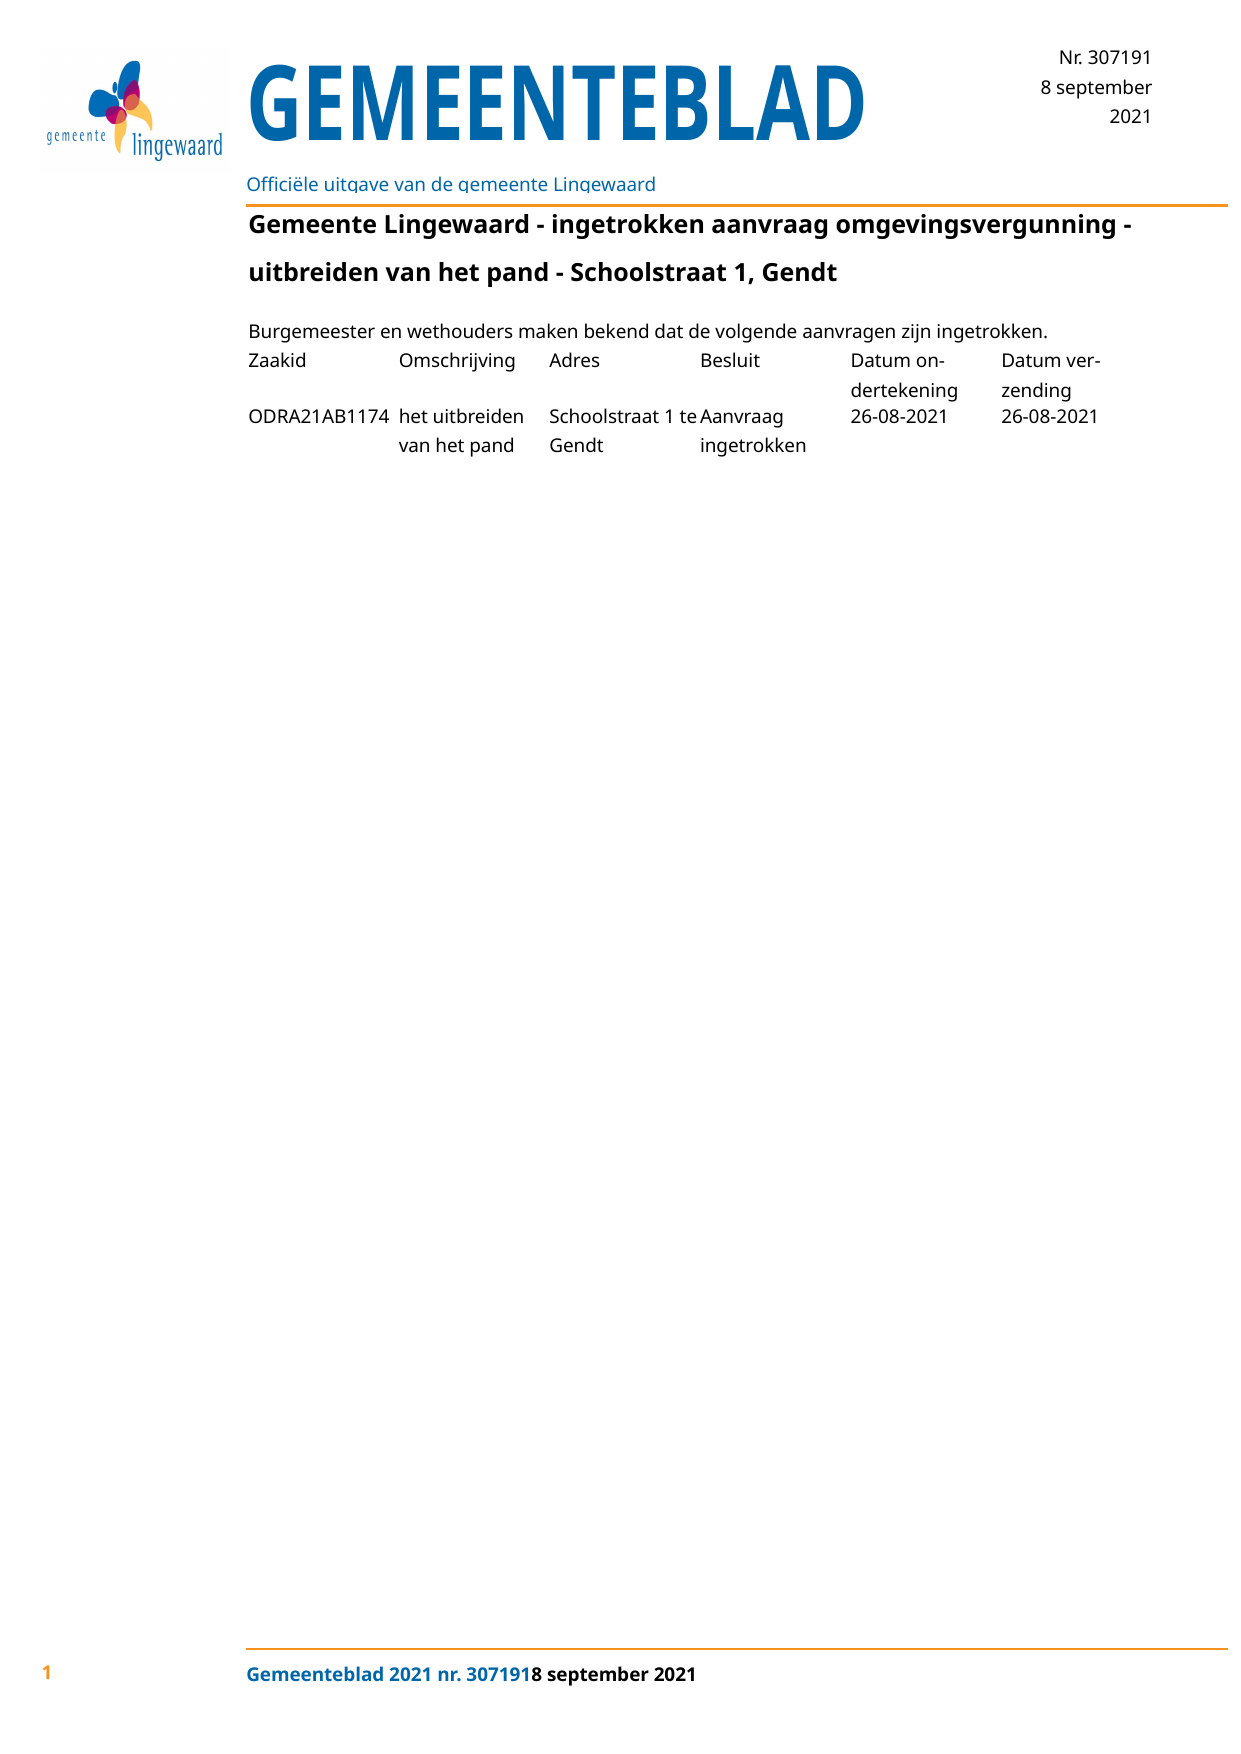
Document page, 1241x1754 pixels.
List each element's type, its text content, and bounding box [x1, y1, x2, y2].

table_header Datum ver-zending [1001, 348, 1152, 403]
table_header Adres [549, 348, 700, 403]
table_header Zaakid [248, 348, 398, 403]
table_cell Schoolstraat 1 te Gendt [549, 403, 700, 458]
table_cell 26-08-2021 [850, 403, 1001, 458]
table_cell ODRA21AB1174 [248, 403, 398, 458]
text Burgemeester en wethouders maken bekend dat de volgende aanvragen zijn ingetrokken. [248, 318, 1152, 344]
table_cell Aanvraag ingetrokken [700, 403, 850, 458]
table_header Besluit [700, 348, 850, 403]
table_cell het uitbreiden van het pand [399, 403, 549, 458]
table_header Datum on-dertekening [850, 348, 1001, 403]
table_cell 26-08-2021 [1001, 403, 1152, 458]
table_header Omschrijving [399, 348, 549, 403]
text Gemeente Lingewaard - ingetrokken aanvraag omgevingsvergunning - uitbreiden van het pand - Schoolstraat 1, Gendt [248, 207, 1152, 288]
picture [41, 47, 231, 172]
